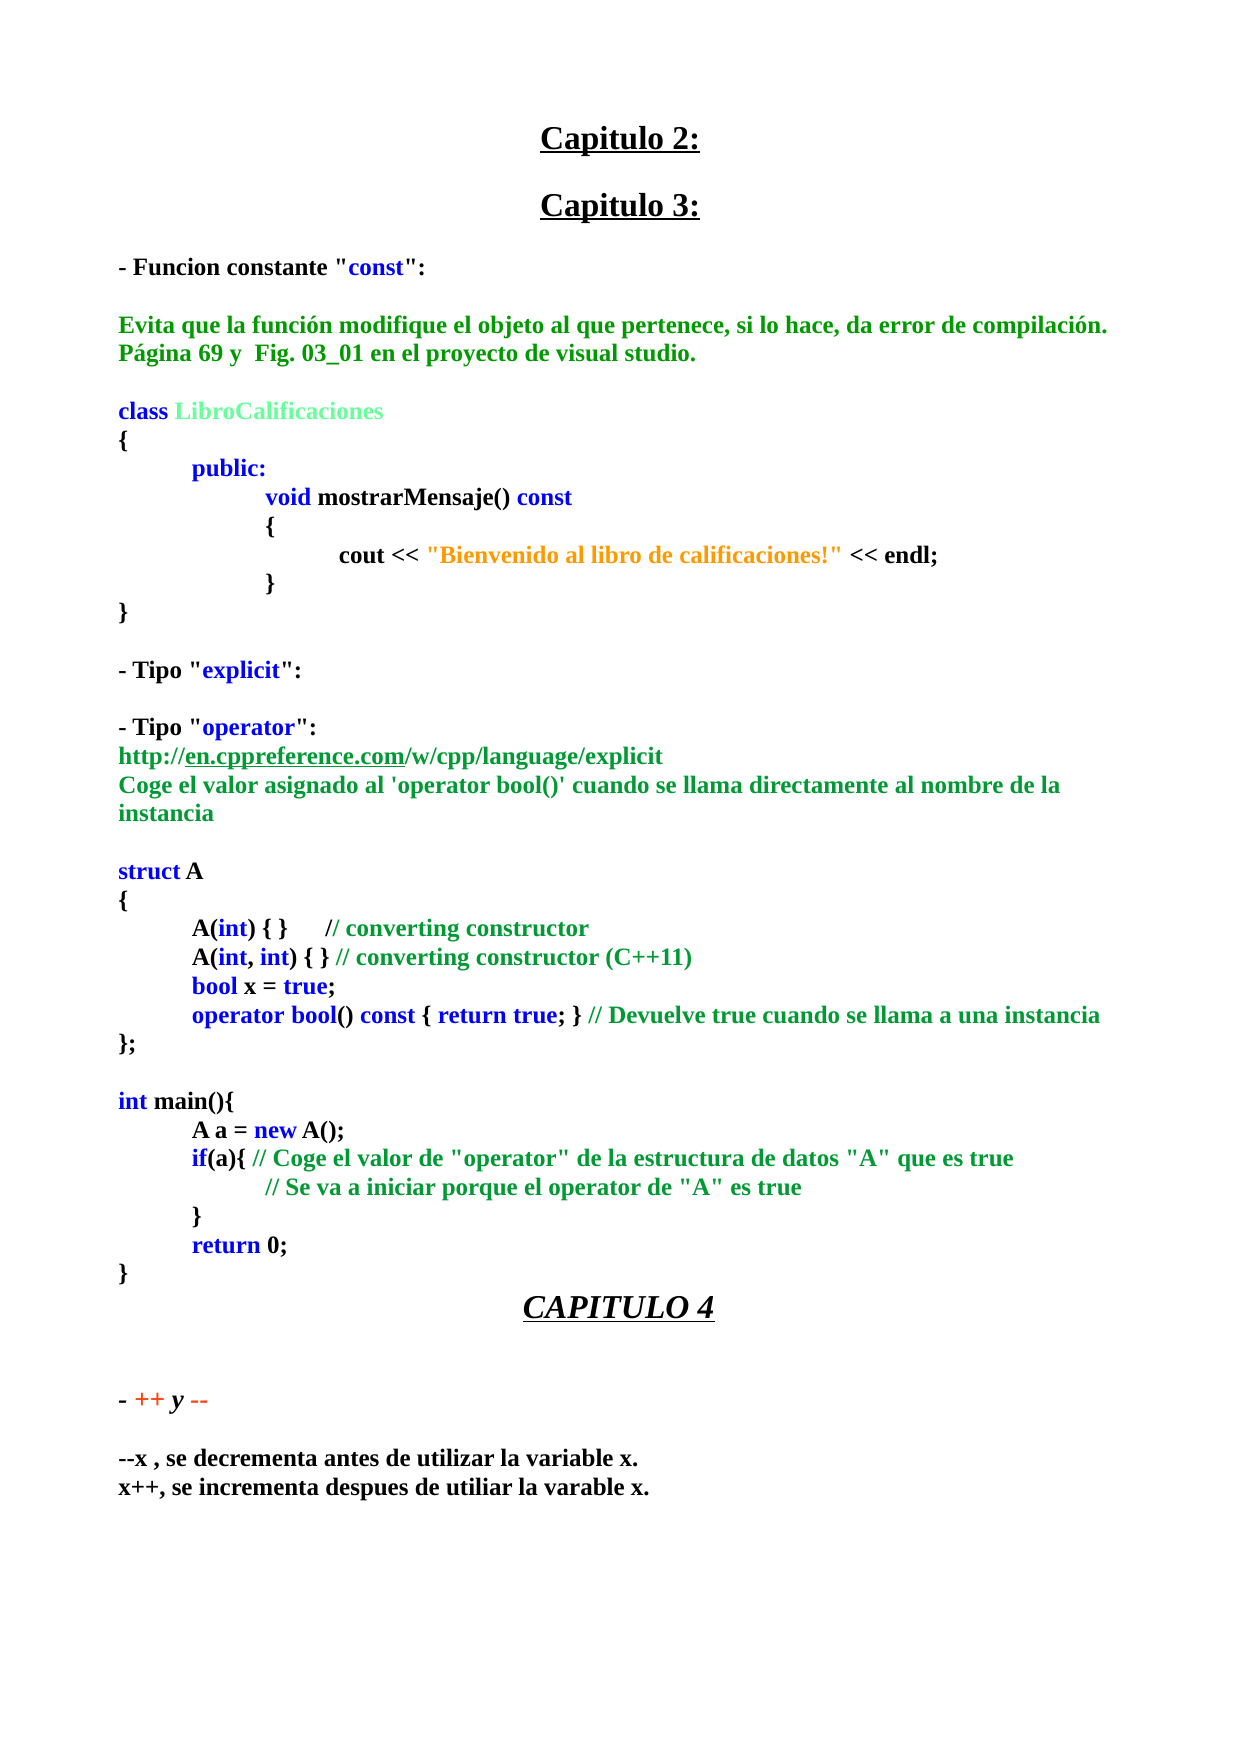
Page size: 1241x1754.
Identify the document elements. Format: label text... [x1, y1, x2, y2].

text - Funcion constante "const": [118, 252, 1122, 281]
text Capitulo 3: [118, 185, 1122, 223]
text // Se va a iniciar porque el operator de "A" es true [118, 1172, 1122, 1201]
text Capitulo 2: [118, 118, 1122, 156]
text } [118, 1201, 1122, 1230]
text class LibroCalificaciones [118, 396, 1122, 425]
text --x , se decrementa antes de utilizar la variable x. [118, 1443, 1122, 1472]
text - ++ y -- [118, 1383, 1122, 1414]
text void mostrarMensaje() const [118, 482, 1122, 511]
text } [118, 597, 1122, 626]
text public: [118, 453, 1122, 482]
text if(a){ // Coge el valor de "operator" de la estructura de datos "A" que es true [118, 1143, 1122, 1172]
text } [118, 568, 1122, 597]
text int main(){ [118, 1086, 1122, 1115]
text Evita que la función modifique el objeto al que pertenece, si lo hace, da error de compilación. [118, 310, 1122, 338]
text - Tipo "explicit": [118, 655, 1122, 683]
text http://en.cppreference.com/w/cpp/language/explicit [118, 741, 1122, 770]
text Coge el valor asignado al 'operator bool()' cuando se llama directamente al nombre de la instancia [118, 770, 1122, 827]
text bool x = true; operator bool() const { return true; } // Devuelve true cuando se llama a una instancia }; [118, 971, 1122, 1057]
text return 0; [118, 1230, 1122, 1258]
text - Tipo "operator": [118, 712, 1122, 741]
text cout << "Bienvenido al libro de calificaciones!" << endl; [118, 540, 1122, 568]
text { [118, 425, 1122, 453]
text A a = new A(); [118, 1115, 1122, 1143]
text CAPITULO 4 [118, 1287, 1122, 1326]
text x++, se incrementa despues de utiliar la varable x. [118, 1472, 1122, 1501]
text } [118, 1258, 1122, 1287]
text struct A { A(int) { } // converting constructor A(int, int) { } // converting constructor (C++11) [118, 827, 1122, 971]
text Página 69 y Fig. 03_01 en el proyecto de visual studio. [118, 338, 1122, 367]
text { [118, 511, 1122, 540]
